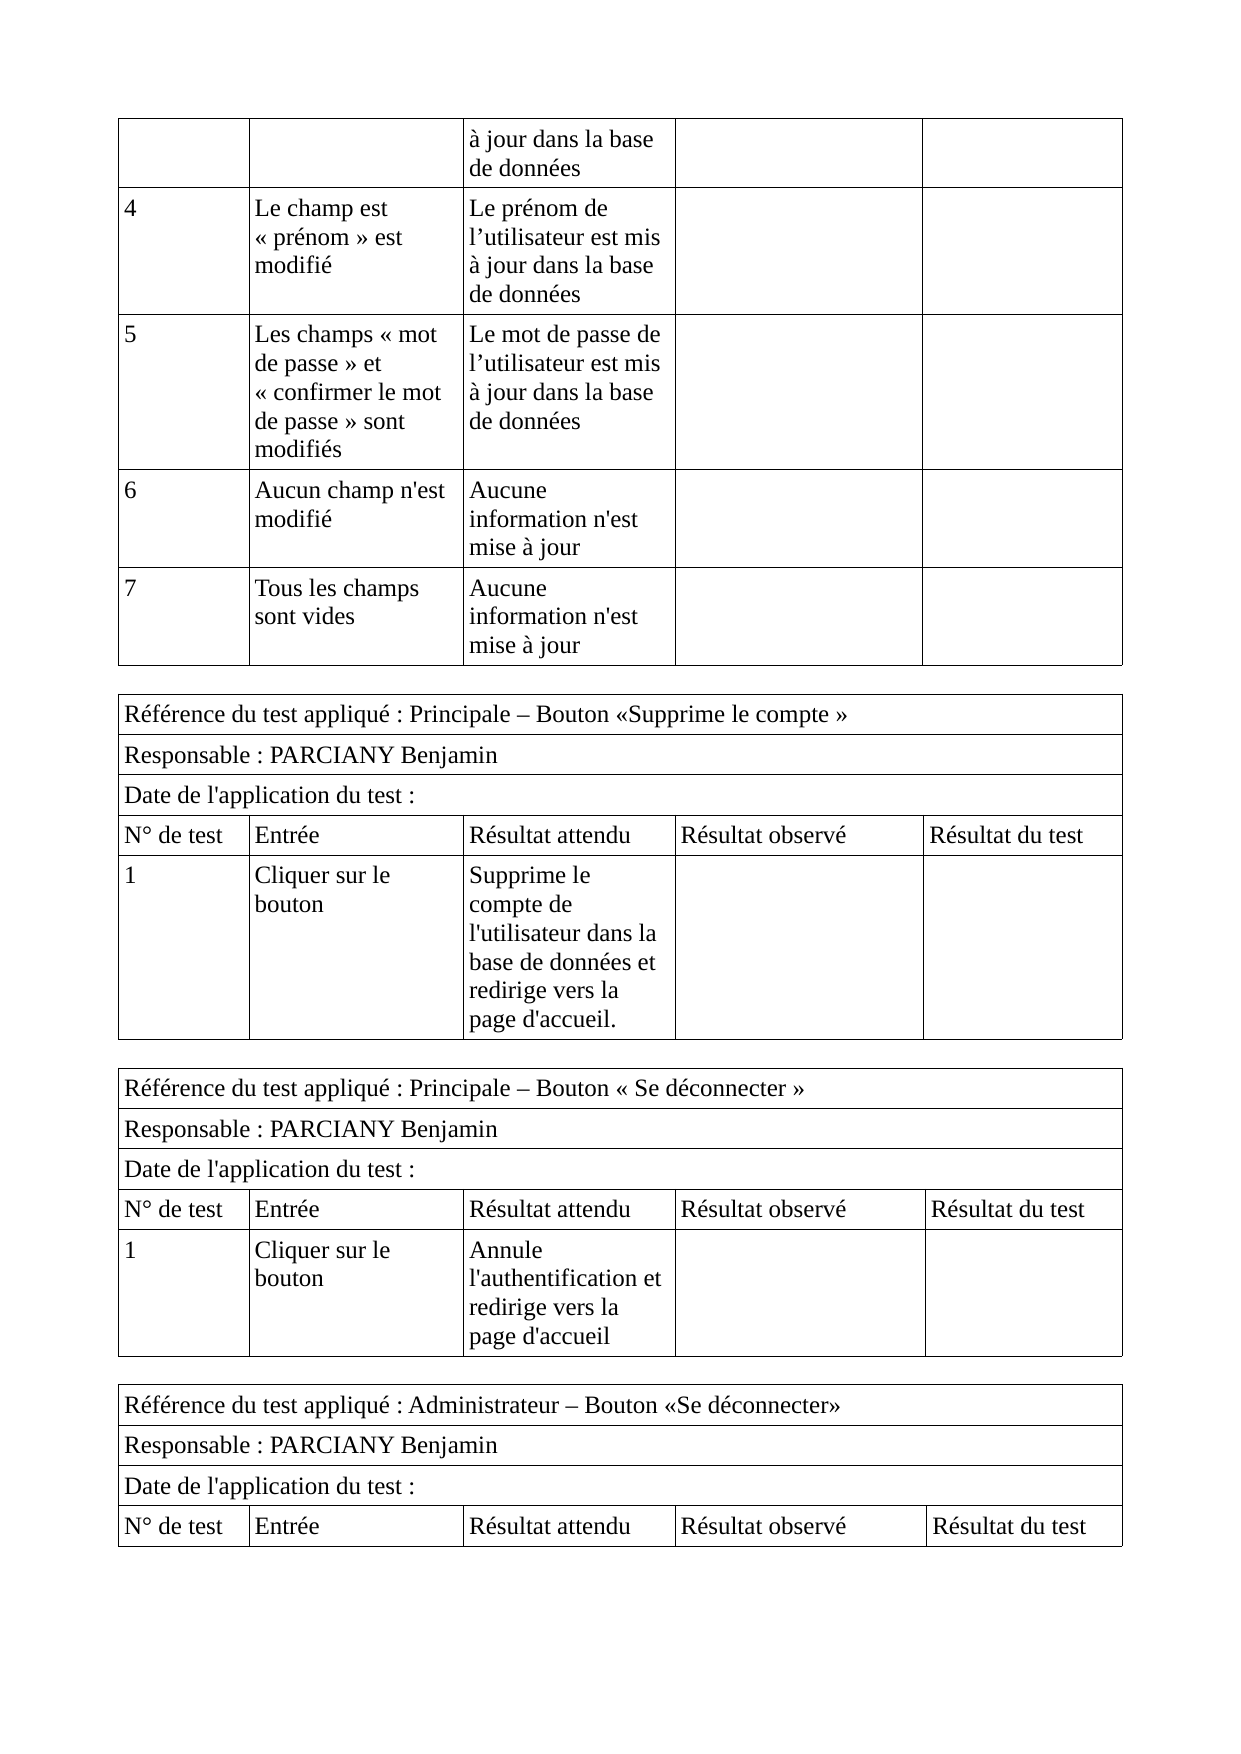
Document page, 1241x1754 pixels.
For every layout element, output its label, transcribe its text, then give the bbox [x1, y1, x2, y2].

table_cell [923, 188, 1122, 314]
table_cell à jour dans la base de données [464, 119, 675, 187]
table_cell 1 [119, 856, 249, 1039]
table_cell [250, 119, 463, 187]
table_cell Entrée [250, 1190, 463, 1229]
table_cell N° de test [119, 1190, 249, 1229]
table_cell Résultat attendu [464, 1190, 675, 1229]
table_cell Aucune information n'est mise à jour [464, 568, 675, 665]
table_cell [923, 568, 1122, 665]
table_cell [676, 1230, 925, 1356]
table_cell Cliquer sur le bouton [250, 856, 463, 1039]
table_cell Entrée [250, 816, 463, 855]
table_cell Cliquer sur le bouton [250, 1230, 463, 1356]
table_cell [119, 119, 249, 187]
table_cell Le mot de passe de l’utilisateur est mis à jour dans la base de données [464, 315, 675, 469]
table_cell 1 [119, 1230, 249, 1356]
table_cell Le champ est « prénom » est modifié [250, 188, 463, 314]
table_cell [676, 119, 922, 187]
table_cell Résultat observé [676, 1190, 925, 1229]
table_cell Aucun champ n'est modifié [250, 470, 463, 567]
table_cell Date de l'application du test : [119, 775, 1122, 814]
table_cell [676, 470, 922, 567]
table_cell 5 [119, 315, 249, 469]
table_cell Responsable : PARCIANY Benjamin [119, 735, 1122, 774]
table_cell [924, 856, 1122, 1039]
table_cell Résultat du test [926, 1190, 1122, 1229]
table_cell [676, 188, 922, 314]
table_cell Résultat observé [676, 1506, 926, 1546]
table_header Référence du test appliqué : Administrateur – Bouton «Se déconnecter» [119, 1385, 1122, 1425]
table_cell [923, 119, 1122, 187]
table_cell Entrée [250, 1506, 463, 1546]
table_cell Annule l'authentification et redirige vers la page d'accueil [464, 1230, 675, 1356]
table_cell [926, 1230, 1122, 1356]
table_cell N° de test [119, 816, 249, 855]
table_cell Responsable : PARCIANY Benjamin [119, 1109, 1122, 1148]
table_cell [676, 856, 923, 1039]
table_cell 4 [119, 188, 249, 314]
table_cell Aucune information n'est mise à jour [464, 470, 675, 567]
table_cell [676, 315, 922, 469]
table_cell Résultat du test [927, 1506, 1122, 1546]
table_header Référence du test appliqué : Principale – Bouton « Se déconnecter » [119, 1069, 1122, 1108]
table_cell Résultat observé [676, 816, 923, 855]
table_cell Résultat attendu [464, 816, 675, 855]
table_cell Les champs « mot de passe » et « confirmer le mot de passe » sont modifiés [250, 315, 463, 469]
table_cell N° de test [119, 1506, 249, 1546]
table_cell [923, 470, 1122, 567]
table_cell Tous les champs sont vides [250, 568, 463, 665]
table_header Référence du test appliqué : Principale – Bouton «Supprime le compte » [119, 695, 1122, 734]
table_cell 7 [119, 568, 249, 665]
table_cell Supprime le compte de l'utilisateur dans la base de données et redirige vers la page d'accueil. [464, 856, 675, 1039]
table_cell Résultat du test [924, 816, 1122, 855]
table_cell Date de l'application du test : [119, 1466, 1122, 1505]
table_cell [923, 315, 1122, 469]
table_cell 6 [119, 470, 249, 567]
table_cell Résultat attendu [464, 1506, 675, 1546]
table_cell Responsable : PARCIANY Benjamin [119, 1426, 1122, 1465]
table_cell Date de l'application du test : [119, 1149, 1122, 1189]
table_cell [676, 568, 922, 665]
table_cell Le prénom de l’utilisateur est mis à jour dans la base de données [464, 188, 675, 314]
